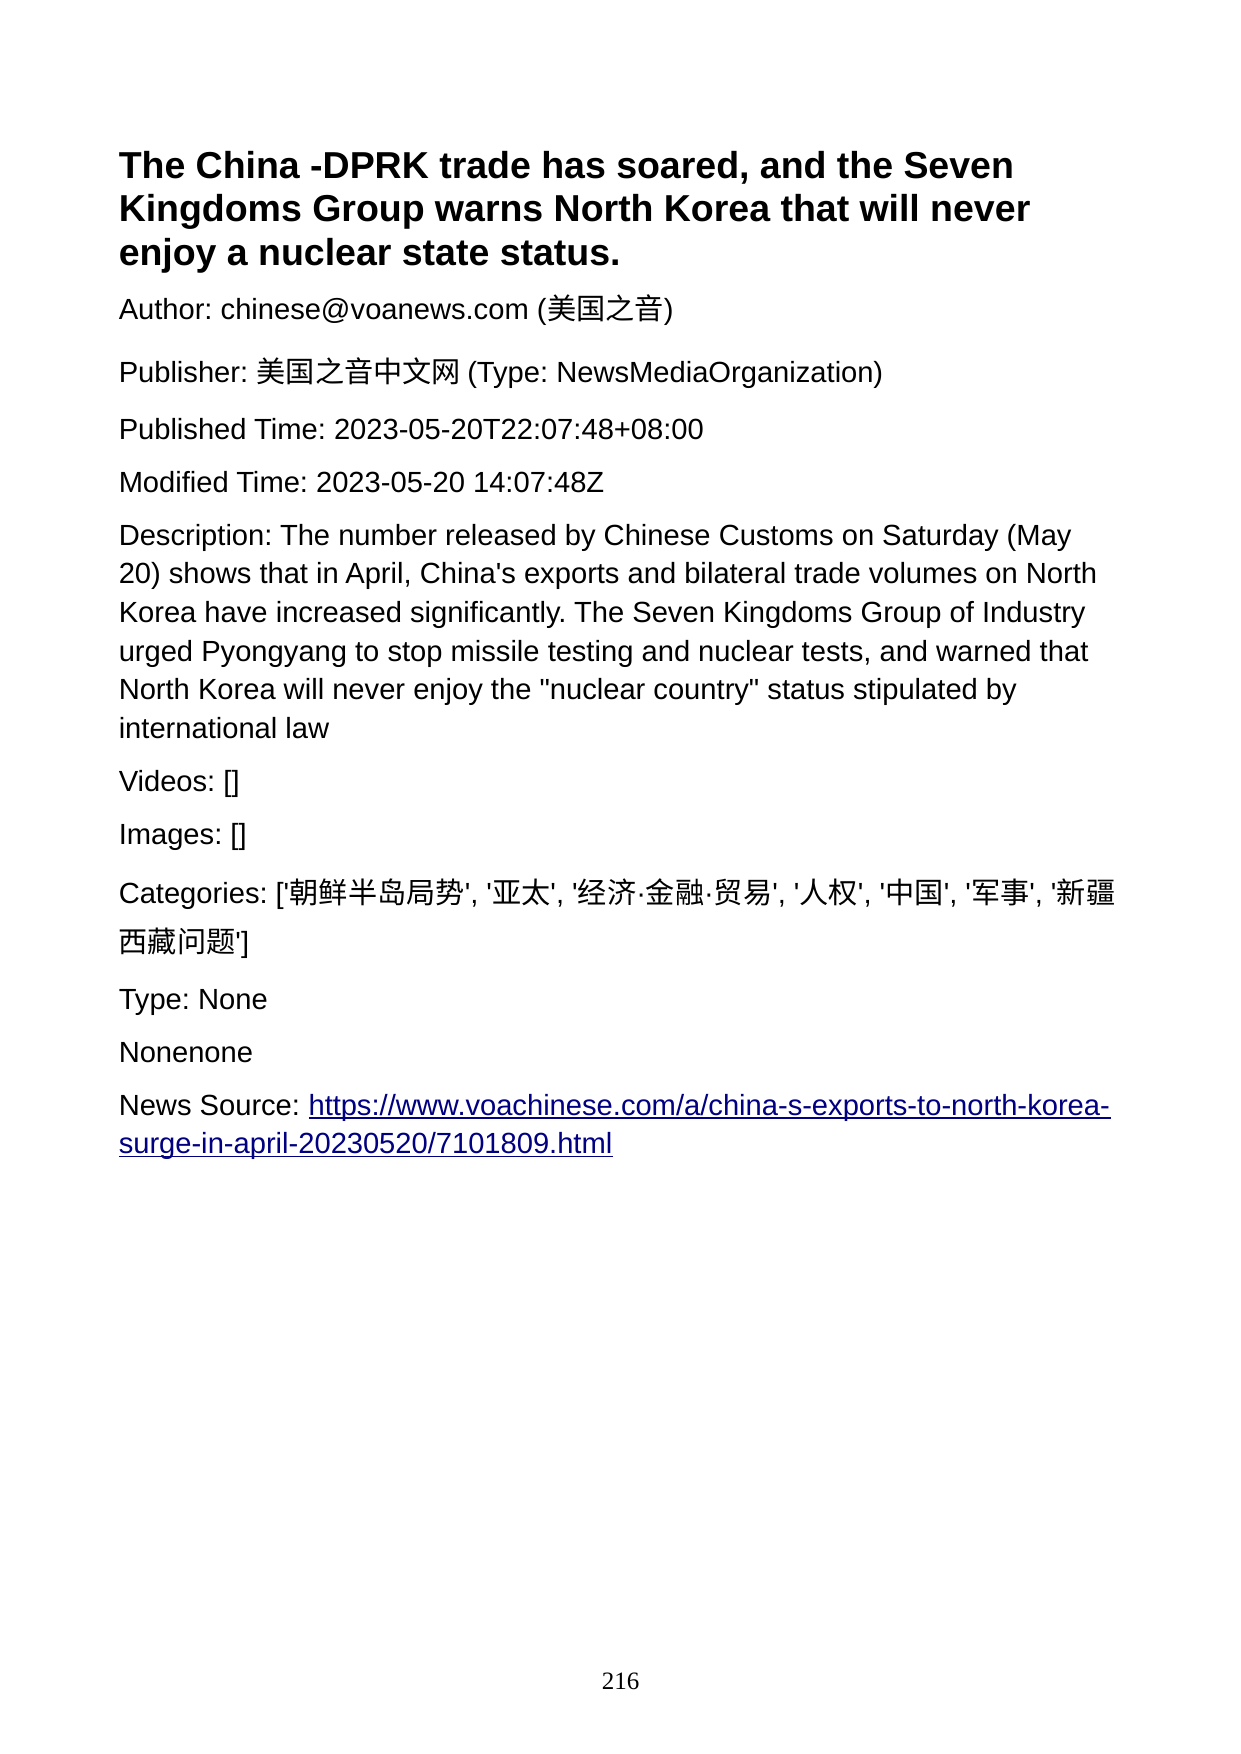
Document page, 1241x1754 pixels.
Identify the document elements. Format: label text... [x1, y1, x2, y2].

text Categories: ['朝鲜半岛局势', '亚太', '经济·金融·贸易', '人权', '中国', '军事', '新疆西藏问题'] [118, 870, 1122, 961]
text Author: chinese@voanews.com (美国之音) [118, 285, 1122, 328]
text Publisher: 美国之音中文网 (Type: NewsMediaOrganization) [118, 348, 1122, 391]
subtitle The China -DPRK trade has soared, and the Seven Kingdoms Group warns North Korea that will never enjoy a nuclear state status. [118, 143, 1122, 273]
text Images: [] [118, 817, 1122, 850]
text Nonenone [118, 1035, 1122, 1068]
text Published Time: 2023-05-20T22:07:48+08:00 [118, 412, 1122, 445]
text Videos: [] [118, 764, 1122, 797]
text Type: None [118, 982, 1122, 1015]
text News Source: https://www.voachinese.com/a/china-s-exports-to-north-korea-surge-in-april-20230520/7101809.html [118, 1088, 1122, 1160]
text Description: The number released by Chinese Customs on Saturday (May 20) shows that in April, China's exports and bilateral trade volumes on North Korea have increased significantly. The Seven Kingdoms Group of Industry urged Pyongyang to stop missile testing and nuclear tests, and warned that North Korea will never enjoy the "nuclear country" status stipulated by international law [118, 518, 1122, 744]
text Modified Time: 2023-05-20 14:07:48Z [118, 465, 1122, 498]
